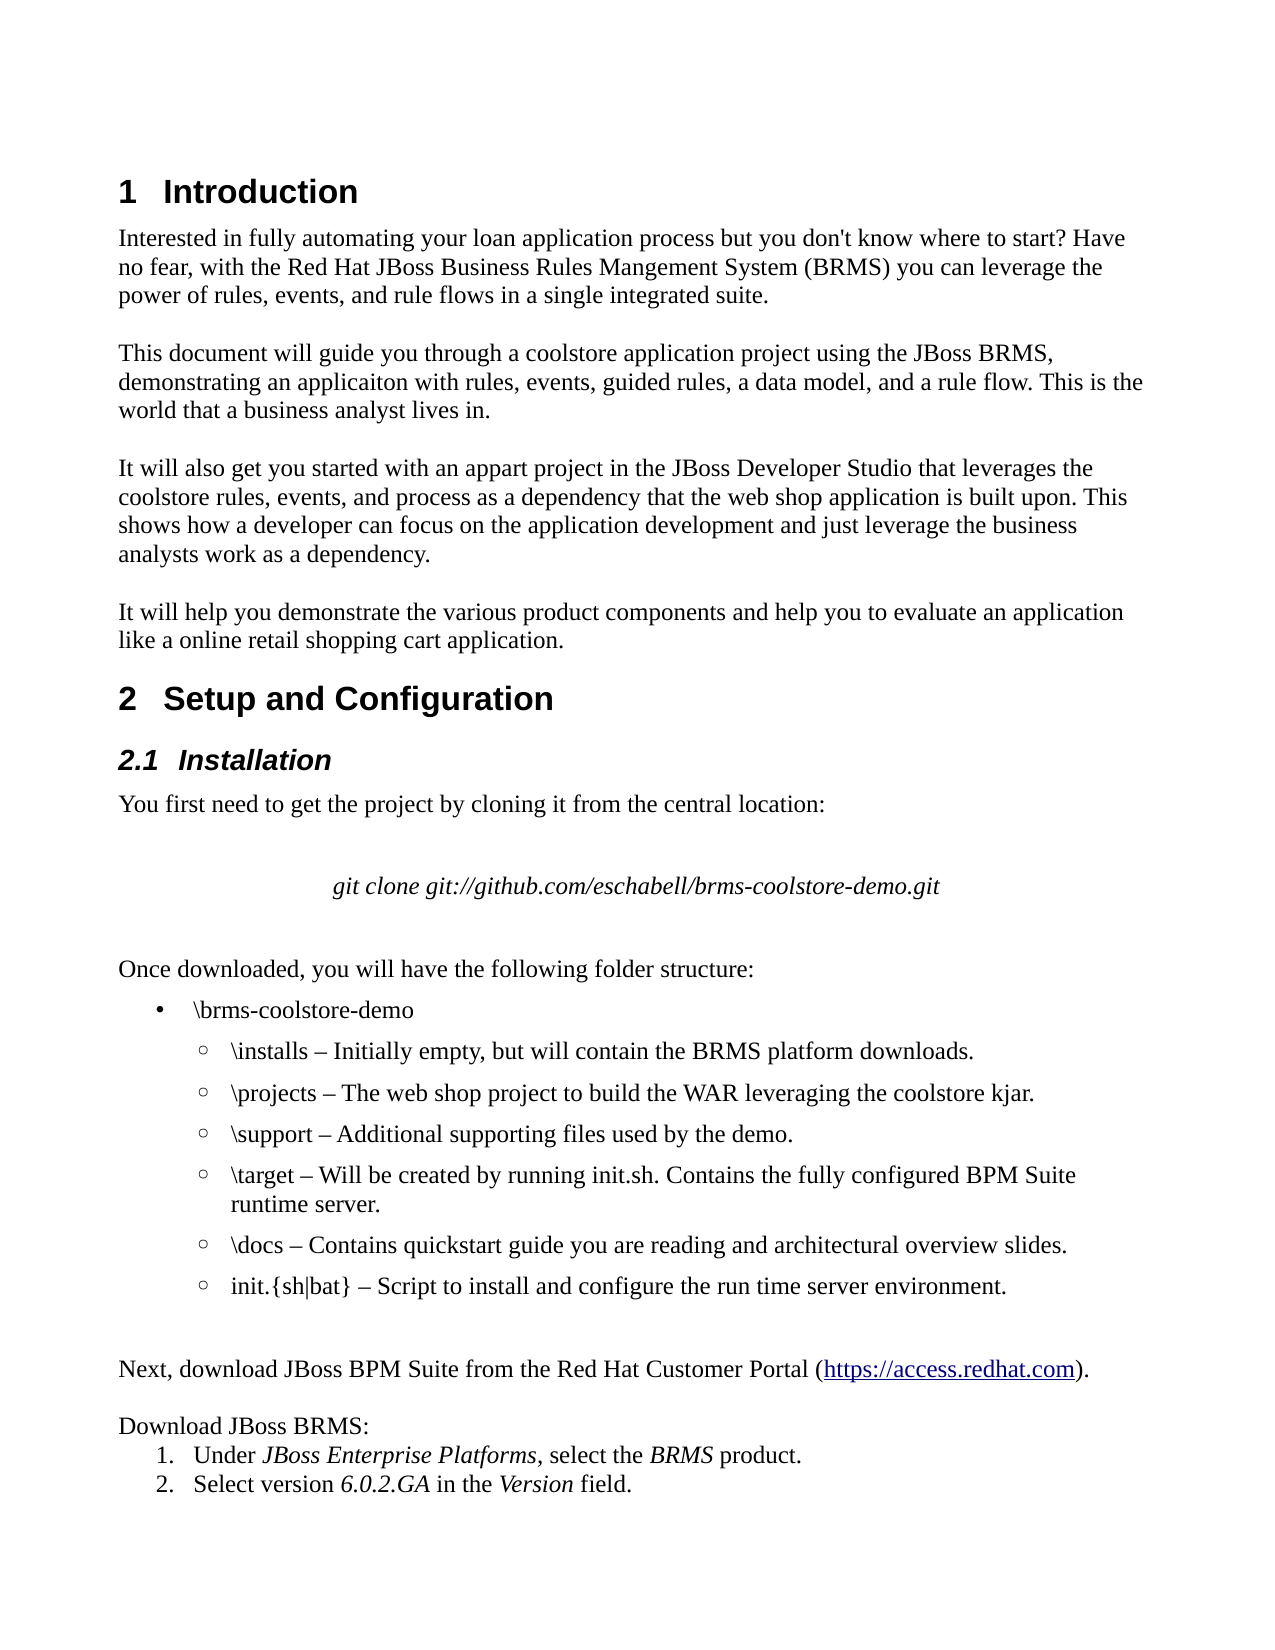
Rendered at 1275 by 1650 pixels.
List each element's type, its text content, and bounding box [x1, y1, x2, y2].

list \support – Additional supporting files used by the demo. [193, 1119, 1157, 1148]
text Next, download JBoss BPM Suite from the Red Hat Customer Portal (https://access.redhat.com). [118, 1354, 1157, 1383]
text Interested in fully automating your loan application process but you don't know where to start? Have no fear, with the Red Hat JBoss Business Rules Mangement System (BRMS) you can leverage the power of rules, events, and rule flows in a single integrated suite. [118, 223, 1157, 309]
text It will also get you started with an appart project in the JBoss Developer Studio that leverages the coolstore rules, events, and process as a dependency that the web shop application is built upon. This shows how a developer can focus on the application development and just leverage the business analysts work as a dependency. [118, 453, 1157, 568]
list Select version 6.0.2.GA in the Version field. [156, 1469, 1157, 1498]
text Once downloaded, you will have the following folder structure: [118, 954, 1157, 983]
text Download JBoss BRMS: [118, 1383, 1157, 1440]
list \projects – The web shop project to build the WAR leveraging the coolstore kjar. [193, 1078, 1157, 1106]
text You first need to get the project by cloning it from the central location: [118, 789, 1157, 818]
list \installs – Initially empty, but will contain the BRMS platform downloads. [193, 1036, 1157, 1065]
text git clone git://github.com/eschabell/brms-coolstore-demo.git [118, 871, 1157, 900]
list \brms-coolstore-demo [156, 995, 1157, 1024]
list Under JBoss Enterprise Platforms, select the BRMS product. [156, 1440, 1157, 1469]
subtitle Installation [118, 743, 1157, 776]
text This document will guide you through a coolstore application project using the JBoss BRMS, demonstrating an applicaiton with rules, events, guided rules, a data model, and a rule flow. This is the world that a business analyst lives in. [118, 338, 1157, 424]
subtitle Introduction [118, 172, 1157, 211]
list \target – Will be created by running init.sh. Contains the fully configured BPM Suite runtime server. [193, 1160, 1157, 1218]
text It will help you demonstrate the various product components and help you to evaluate an application like a online retail shopping cart application. [118, 597, 1157, 654]
list init.{sh|bat} – Script to install and configure the run time server environment. [193, 1271, 1157, 1300]
list \docs – Contains quickstart guide you are reading and architectural overview slides. [193, 1230, 1157, 1259]
subtitle Setup and Configuration [118, 679, 1157, 718]
